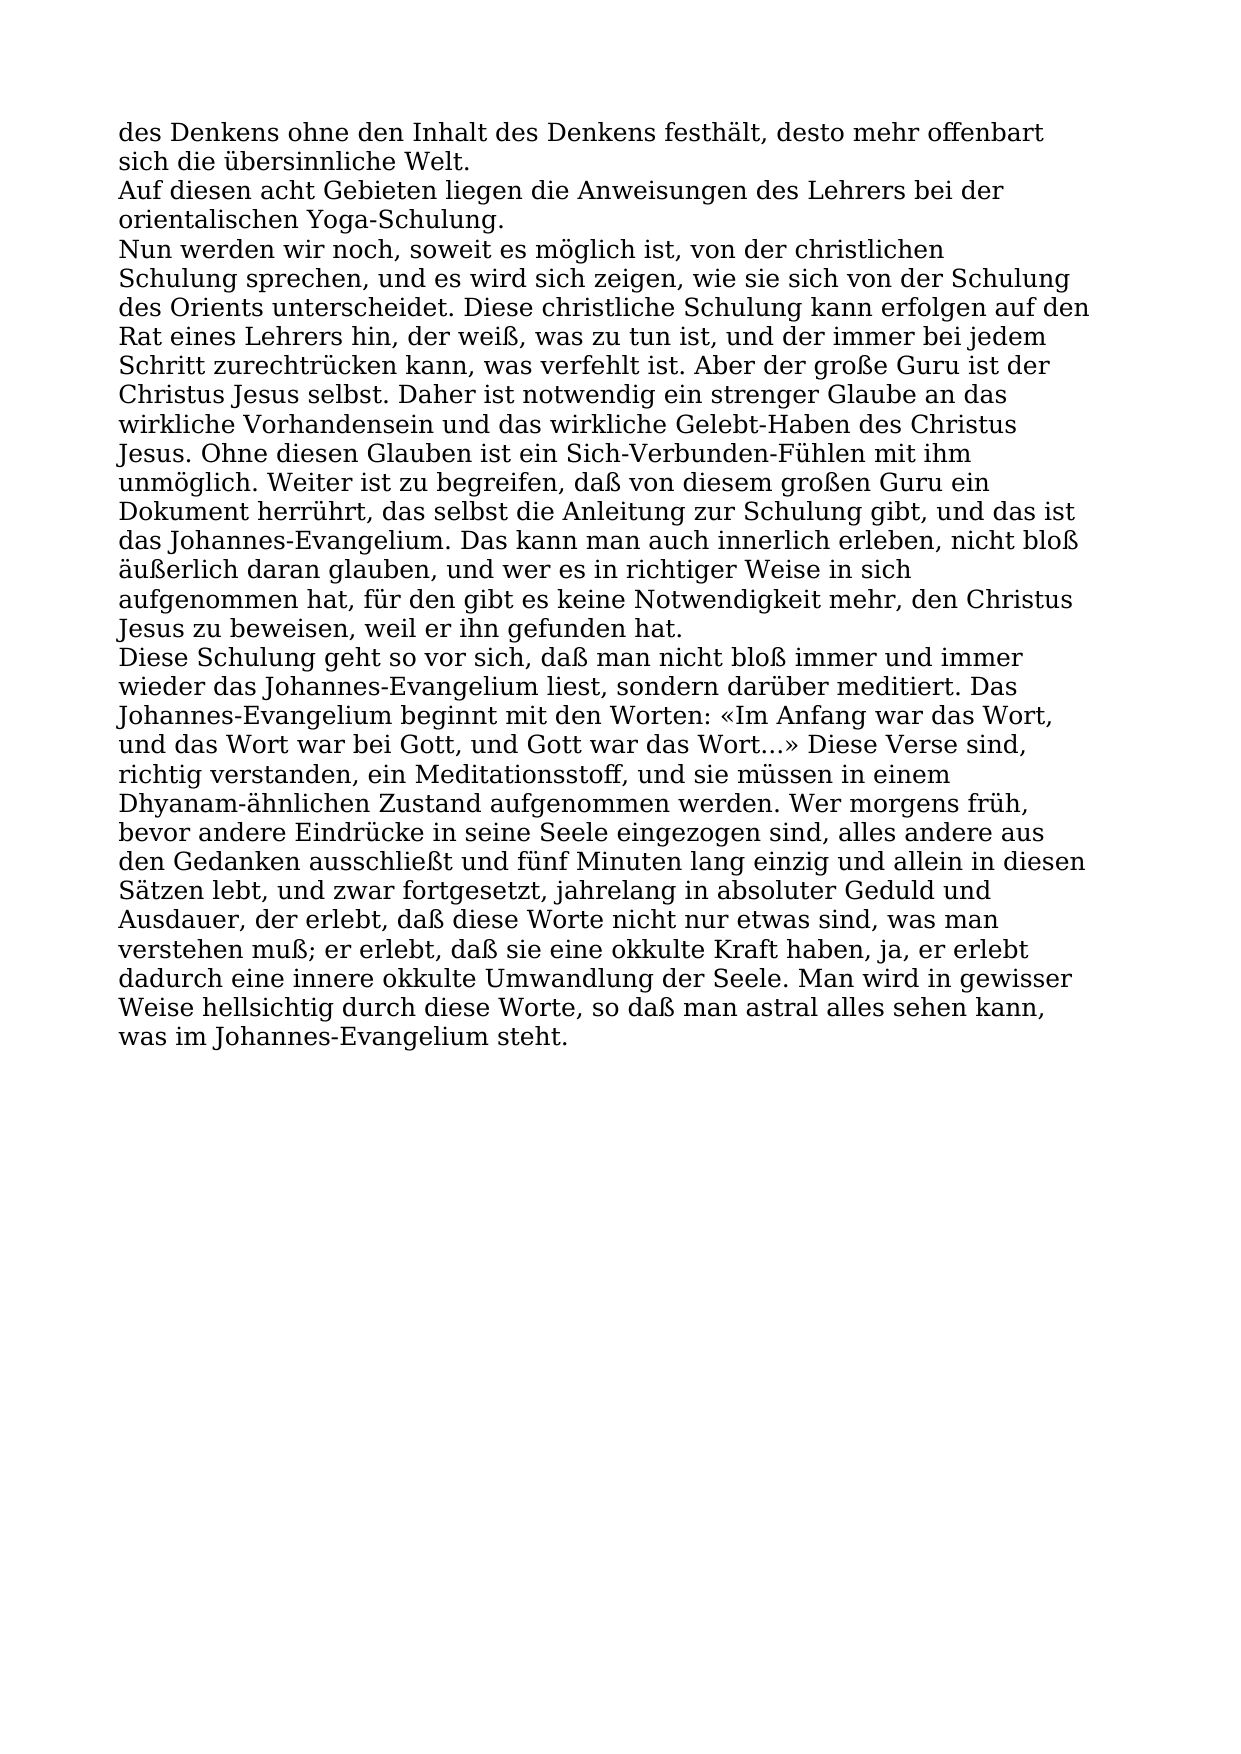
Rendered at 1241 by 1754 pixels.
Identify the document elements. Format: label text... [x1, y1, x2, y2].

text wirkliche Vorhandensein und das wirkliche Gelebt-Haben des Christus [118, 410, 1122, 439]
text Diese Schulung geht so vor sich, daß man nicht bloß immer und immer [118, 643, 1122, 672]
text wieder das Johannes-Evangelium liest, sondern darüber meditiert. Das [118, 672, 1122, 701]
text Christus Jesus selbst. Daher ist notwendig ein strenger Glaube an das [118, 381, 1122, 410]
text Weise hellsichtig durch diese Worte, so daß man astral alles sehen kann, [118, 993, 1122, 1022]
text Dokument herrührt, das selbst die Anleitung zur Schulung gibt, und das ist [118, 497, 1122, 526]
text den Gedanken ausschließt und fünf Minuten lang einzig und allein in diesen [118, 847, 1122, 876]
text sich die übersinnliche Welt. [118, 147, 1122, 176]
text orientalischen Yoga-Schulung. [118, 206, 1122, 235]
text Jesus zu beweisen, weil er ihn gefunden hat. [118, 614, 1122, 643]
text Schulung sprechen, und es wird sich zeigen, wie sie sich von der Schulung [118, 264, 1122, 293]
text Dhyanam-ähnlichen Zustand aufgenommen werden. Wer morgens früh, [118, 789, 1122, 818]
text Rat eines Lehrers hin, der weiß, was zu tun ist, und der immer bei jedem [118, 322, 1122, 351]
text Auf diesen acht Gebieten liegen die Anweisungen des Lehrers bei der [118, 176, 1122, 206]
text Jesus. Ohne diesen Glauben ist ein Sich-Verbunden-Fühlen mit ihm [118, 439, 1122, 468]
text äußerlich daran glauben, und wer es in richtiger Weise in sich [118, 556, 1122, 585]
text aufgenommen hat, für den gibt es keine Notwendigkeit mehr, den Christus [118, 585, 1122, 614]
text unmöglich. Weiter ist zu begreifen, daß von diesem großen Guru ein [118, 468, 1122, 497]
text Sätzen lebt, und zwar fortgesetzt, jahrelang in absoluter Geduld und [118, 876, 1122, 906]
text bevor andere Eindrücke in seine Seele eingezogen sind, alles andere aus [118, 818, 1122, 847]
text dadurch eine innere okkulte Umwandlung der Seele. Man wird in gewisser [118, 964, 1122, 993]
text des Denkens ohne den Inhalt des Denkens festhält, desto mehr offenbart [118, 118, 1122, 147]
text Ausdauer, der erlebt, daß diese Worte nicht nur etwas sind, was man [118, 906, 1122, 935]
text des Orients unterscheidet. Diese christliche Schulung kann erfolgen auf den [118, 293, 1122, 322]
text verstehen muß; er erlebt, daß sie eine okkulte Kraft haben, ja, er erlebt [118, 935, 1122, 964]
text Schritt zurechtrücken kann, was verfehlt ist. Aber der große Guru ist der [118, 351, 1122, 381]
text Johannes-Evangelium beginnt mit den Worten: «Im Anfang war das Wort, [118, 701, 1122, 731]
text was im Johannes-Evangelium steht. [118, 1022, 1122, 1051]
text und das Wort war bei Gott, und Gott war das Wort...» Diese Verse sind, [118, 731, 1122, 760]
text Nun werden wir noch, soweit es möglich ist, von der christlichen [118, 235, 1122, 264]
text das Johannes-Evangelium. Das kann man auch innerlich erleben, nicht bloß [118, 526, 1122, 556]
text richtig verstanden, ein Meditationsstoff, und sie müssen in einem [118, 760, 1122, 789]
